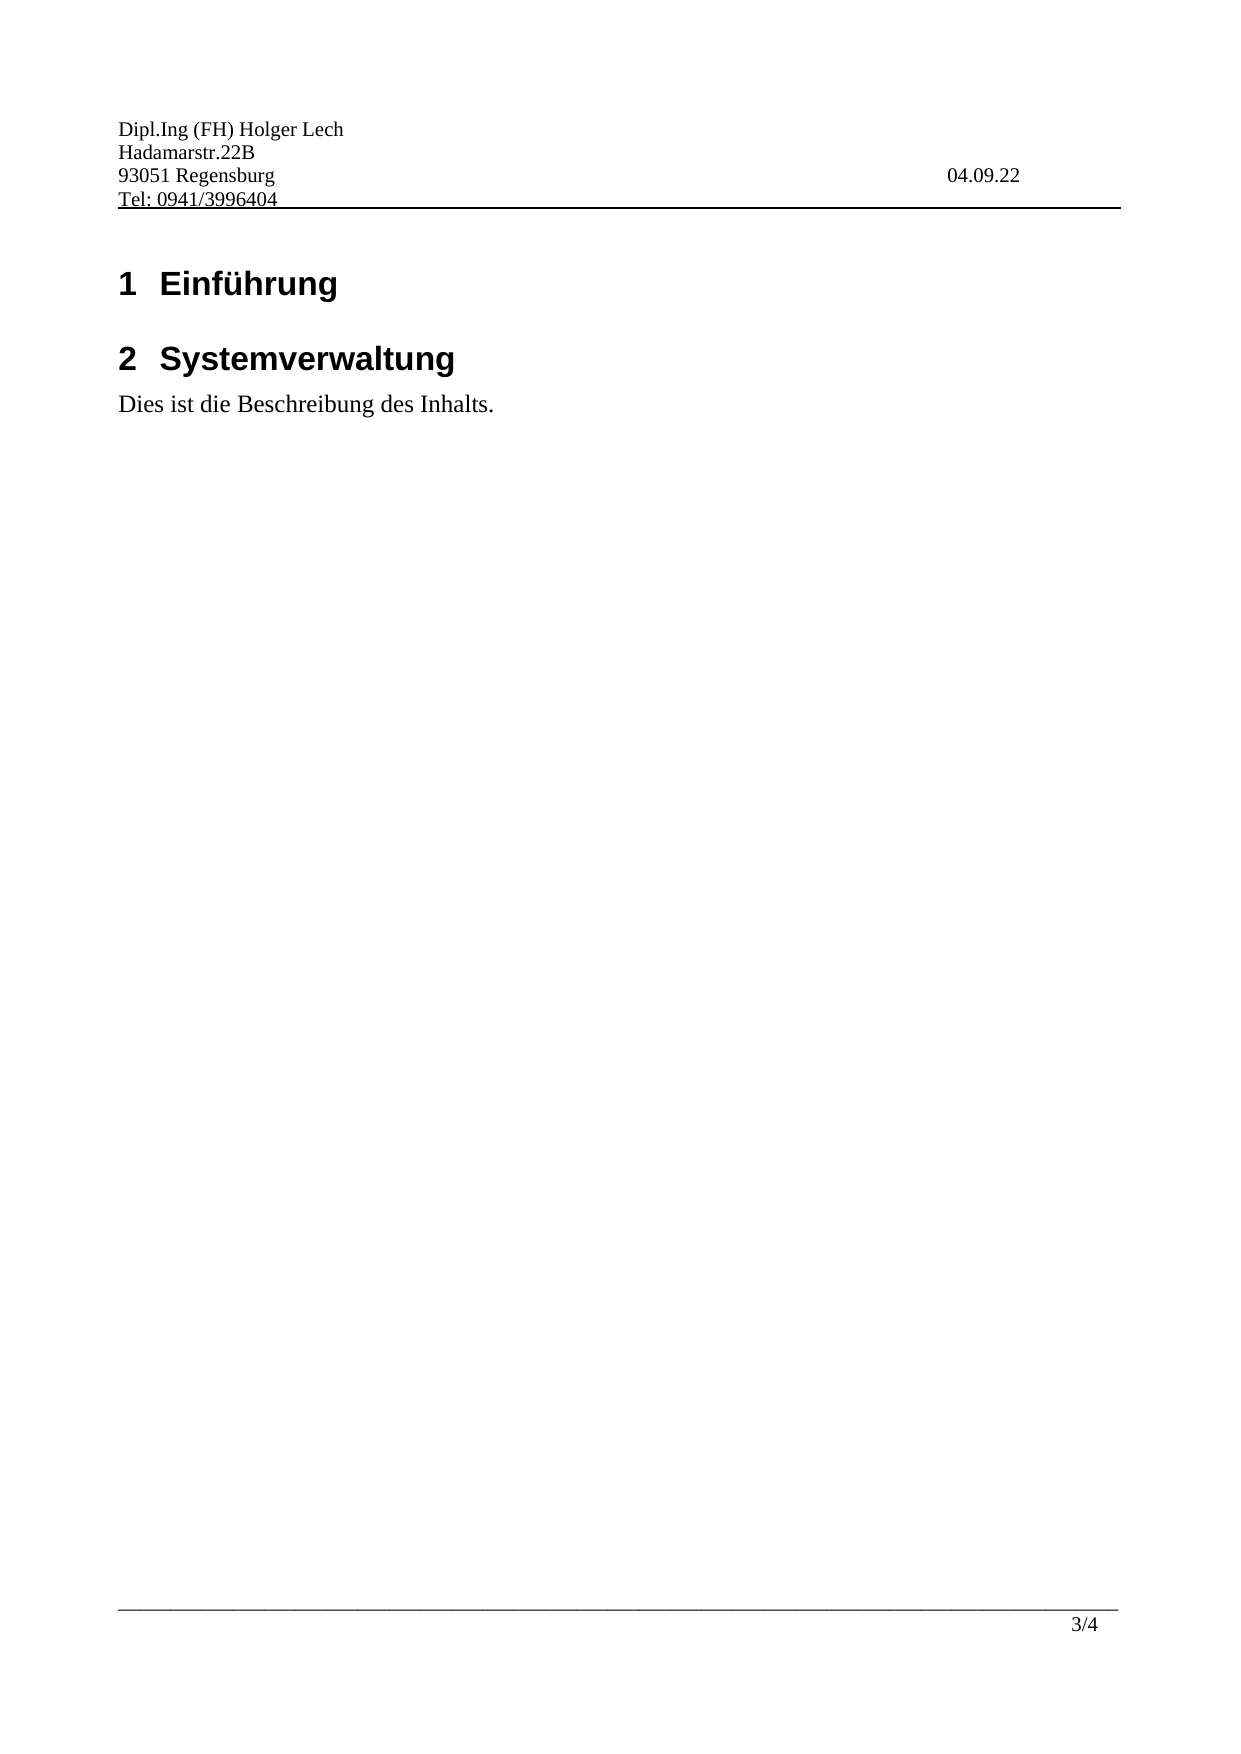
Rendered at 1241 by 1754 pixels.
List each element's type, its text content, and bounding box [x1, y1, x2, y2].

text Dies ist die Beschreibung des Inhalts. [118, 390, 1122, 418]
subtitle Systemverwaltung [118, 340, 1122, 378]
subtitle Einführung [118, 265, 1122, 303]
